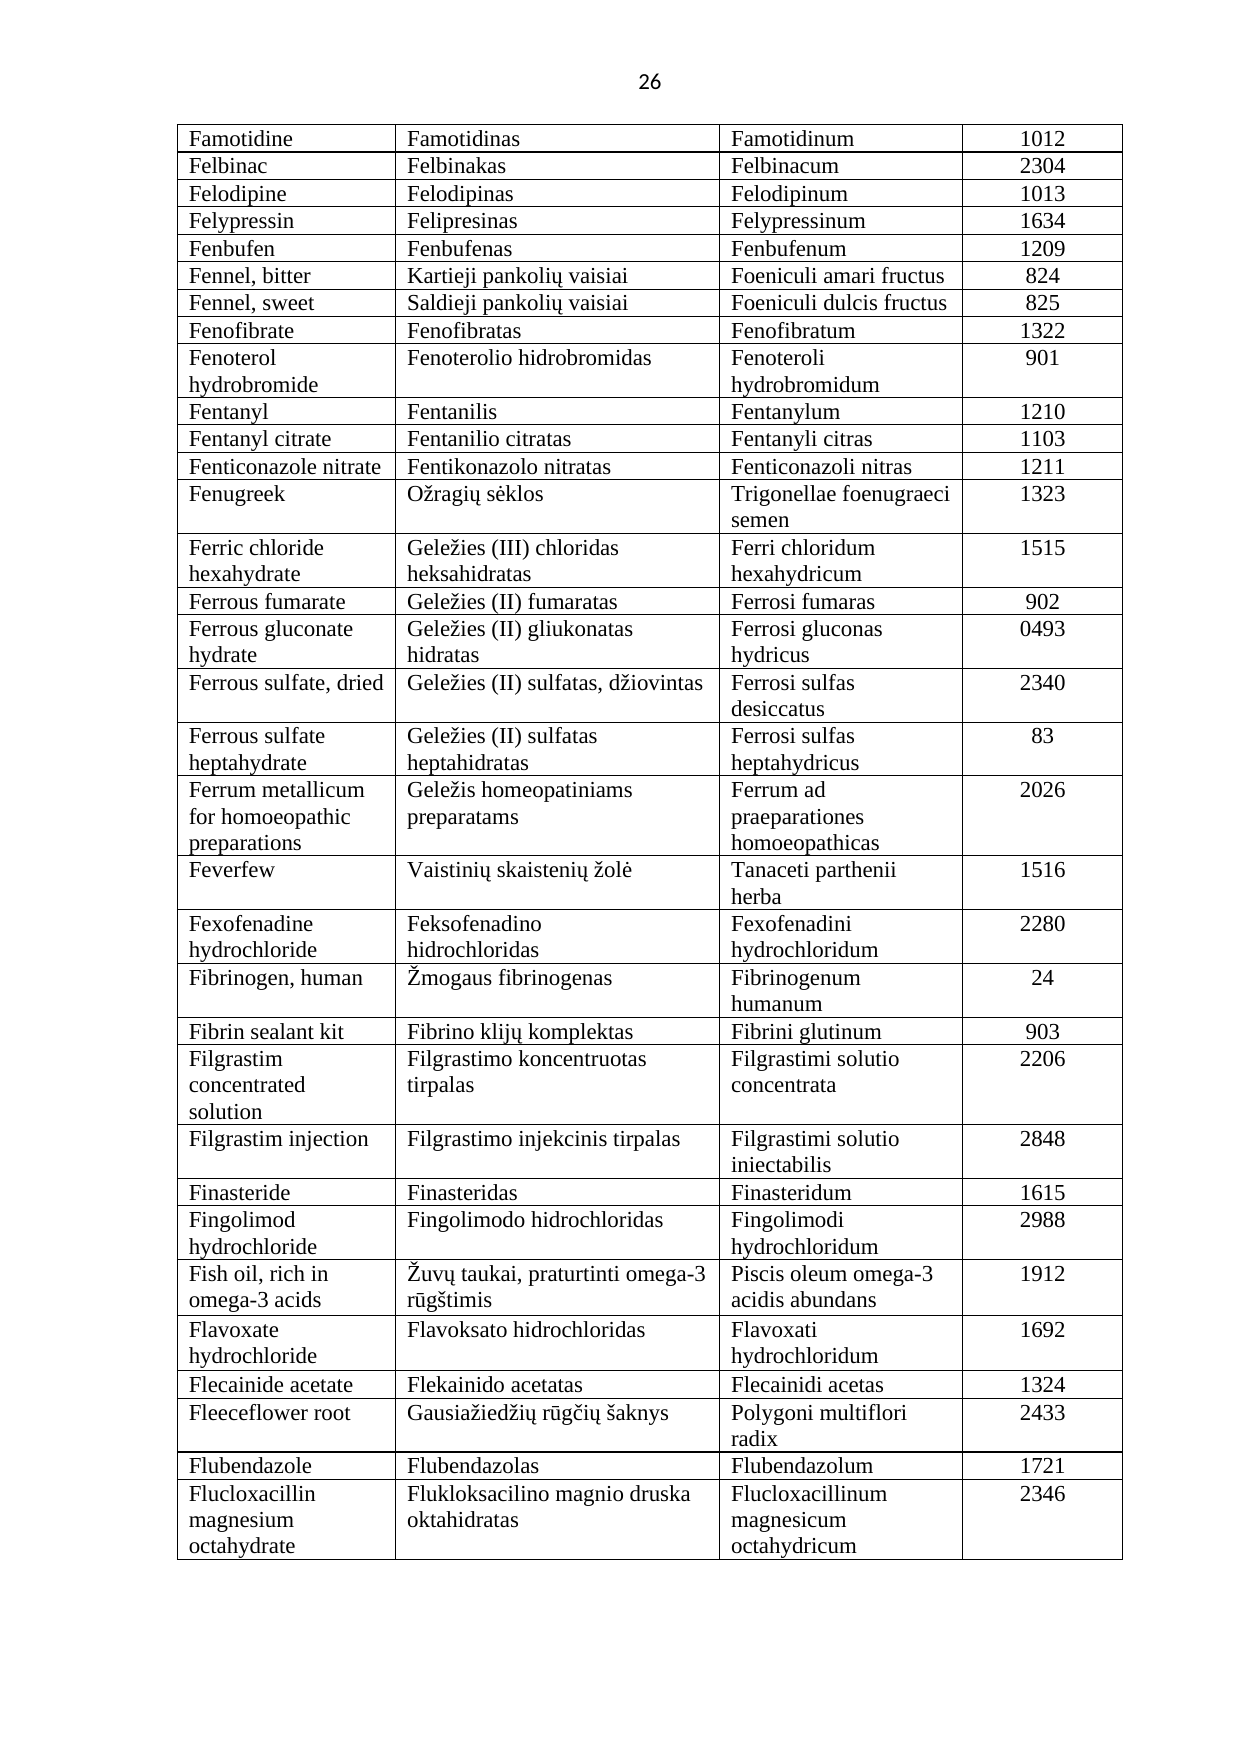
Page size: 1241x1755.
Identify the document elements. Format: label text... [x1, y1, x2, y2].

table_cell Ferrosi sulfas desiccatus [720, 669, 962, 722]
table_cell 2988 [963, 1206, 1122, 1259]
table_cell Ferric chloride hexahydrate [178, 534, 395, 587]
table_cell Fibrino klijų komplektas [396, 1018, 719, 1044]
table_cell Fentanilis [396, 398, 719, 424]
table_cell Ferrosi fumaras [720, 588, 962, 614]
table_cell 902 [963, 588, 1122, 614]
table_cell Ferrosi gluconas hydricus [720, 615, 962, 668]
table_cell Fingolimodi hydrochloridum [720, 1206, 962, 1259]
table_cell Fibrinogenum humanum [720, 964, 962, 1017]
table_cell Felodipinas [396, 180, 719, 206]
table_cell Ferrum ad praeparationes homoeopathicas [720, 776, 962, 855]
table_cell Žmogaus fibrinogenas [396, 964, 719, 1017]
table_cell Flucloxacillin magnesium octahydrate [178, 1480, 395, 1559]
table_cell Fentanyl citrate [178, 425, 395, 452]
table_cell Filgrastimo injekcinis tirpalas [396, 1125, 719, 1178]
table_cell Kartieji pankolių vaisiai [396, 262, 719, 288]
table_cell Feverfew [178, 856, 395, 909]
table_cell Filgrastim concentrated solution [178, 1045, 395, 1124]
table_cell Flukloksacilino magnio druska oktahidratas [396, 1480, 719, 1559]
table_cell Fenoterol hydrobromide [178, 344, 395, 397]
table_cell Flavoksato hidrochloridas [396, 1316, 719, 1370]
table_cell 2433 [963, 1399, 1122, 1451]
table_cell Felbinakas [396, 153, 719, 179]
table_cell Geležies (III) chloridas heksahidratas [396, 534, 719, 587]
table_cell Felipresinas [396, 207, 719, 234]
table_cell Fleeceflower root [178, 1399, 395, 1451]
table_cell Flecainide acetate [178, 1371, 395, 1398]
table_cell Flavoxate hydrochloride [178, 1316, 395, 1370]
table_cell 1721 [963, 1453, 1122, 1479]
table_cell Fentanilio citratas [396, 425, 719, 452]
table_cell Famotidinum [720, 125, 962, 151]
table_cell Flucloxacillinum magnesicum octahydricum [720, 1480, 962, 1559]
table_cell Fenoterolio hidrobromidas [396, 344, 719, 397]
table_cell Feksofenadino hidrochloridas [396, 910, 719, 963]
table_cell Fexofenadini hydrochloridum [720, 910, 962, 963]
table_cell 1323 [963, 480, 1122, 533]
table_cell Fenugreek [178, 480, 395, 533]
table_cell Ožragių sėklos [396, 480, 719, 533]
table_cell Finasteride [178, 1179, 395, 1205]
table_cell 1322 [963, 317, 1122, 343]
table_cell Famotidinas [396, 125, 719, 151]
table_cell 1103 [963, 425, 1122, 452]
table_cell Fish oil, rich in omega-3 acids [178, 1260, 395, 1315]
table_cell Flekainido acetatas [396, 1371, 719, 1398]
table_cell Tanaceti parthenii herba [720, 856, 962, 909]
table_cell 903 [963, 1018, 1122, 1044]
table_cell Ferrous sulfate heptahydrate [178, 723, 395, 775]
table_cell 0493 [963, 615, 1122, 668]
table_cell 1013 [963, 180, 1122, 206]
table_cell Fibrini glutinum [720, 1018, 962, 1044]
table_cell Felbinac [178, 153, 395, 179]
table_cell Felypressinum [720, 207, 962, 234]
table_cell Fentanyl [178, 398, 395, 424]
table_cell 2346 [963, 1480, 1122, 1559]
table_cell Felbinacum [720, 153, 962, 179]
table_cell Fingolimodo hidrochloridas [396, 1206, 719, 1259]
table_cell Piscis oleum omega-3 acidis abundans [720, 1260, 962, 1315]
table_cell Filgrastim injection [178, 1125, 395, 1178]
table_cell Filgrastimi solutio concentrata [720, 1045, 962, 1124]
table_cell Fibrinogen, human [178, 964, 395, 1017]
table_cell Vaistinių skaistenių žolė [396, 856, 719, 909]
table_cell Flubendazolas [396, 1453, 719, 1479]
table_cell Finasteridas [396, 1179, 719, 1205]
table_cell Ferri chloridum hexahydricum [720, 534, 962, 587]
table_cell Fennel, sweet [178, 290, 395, 316]
table_cell Fingolimod hydrochloride [178, 1206, 395, 1259]
table_cell Felodipinum [720, 180, 962, 206]
table_cell 901 [963, 344, 1122, 397]
table_cell 2304 [963, 153, 1122, 179]
table_cell Fentanyli citras [720, 425, 962, 452]
table_cell Fenticonazole nitrate [178, 453, 395, 479]
table_cell 1324 [963, 1371, 1122, 1398]
table_cell Geležies (II) sulfatas heptahidratas [396, 723, 719, 775]
table_cell 24 [963, 964, 1122, 1017]
table_cell 1516 [963, 856, 1122, 909]
table_cell 825 [963, 290, 1122, 316]
table_cell Foeniculi amari fructus [720, 262, 962, 288]
table_cell 2848 [963, 1125, 1122, 1178]
table_cell Ferrosi sulfas heptahydricus [720, 723, 962, 775]
table_cell 1634 [963, 207, 1122, 234]
table_cell Fentanylum [720, 398, 962, 424]
table_cell Fenofibrate [178, 317, 395, 343]
table_cell Trigonellae foenugraeci semen [720, 480, 962, 533]
table_cell Fenbufenas [396, 235, 719, 261]
table_cell Ferrous fumarate [178, 588, 395, 614]
table_cell 2280 [963, 910, 1122, 963]
table_cell 1912 [963, 1260, 1122, 1315]
table_cell Fenoteroli hydrobromidum [720, 344, 962, 397]
table_cell Flubendazolum [720, 1453, 962, 1479]
table_cell Fenbufenum [720, 235, 962, 261]
table_cell Fenticonazoli nitras [720, 453, 962, 479]
table_cell Fennel, bitter [178, 262, 395, 288]
table_cell Fibrin sealant kit [178, 1018, 395, 1044]
table_cell Ferrum metallicum for homoeopathic preparations [178, 776, 395, 855]
table_cell Gausiažiedžių rūgčių šaknys [396, 1399, 719, 1451]
table_cell Finasteridum [720, 1179, 962, 1205]
table_cell Geležies (II) sulfatas, džiovintas [396, 669, 719, 722]
table_cell Geležies (II) gliukonatas hidratas [396, 615, 719, 668]
table_cell Fenbufen [178, 235, 395, 261]
table_cell 1515 [963, 534, 1122, 587]
table_cell Flecainidi acetas [720, 1371, 962, 1398]
table_cell Geležis homeopatiniams preparatams [396, 776, 719, 855]
table_cell Polygoni multiflori radix [720, 1399, 962, 1451]
table_cell Flubendazole [178, 1453, 395, 1479]
table_cell Žuvų taukai, praturtinti omega-3 rūgštimis [396, 1260, 719, 1315]
table_cell Felypressin [178, 207, 395, 234]
table_cell Famotidine [178, 125, 395, 151]
table_cell 2026 [963, 776, 1122, 855]
table_cell 2206 [963, 1045, 1122, 1124]
table_cell 1209 [963, 235, 1122, 261]
table_cell Ferrous gluconate hydrate [178, 615, 395, 668]
table_cell 1692 [963, 1316, 1122, 1370]
table_cell Filgrastimo koncentruotas tirpalas [396, 1045, 719, 1124]
table_cell 1210 [963, 398, 1122, 424]
table_cell 1615 [963, 1179, 1122, 1205]
table_cell Fenofibratum [720, 317, 962, 343]
table_cell Filgrastimi solutio iniectabilis [720, 1125, 962, 1178]
table_cell Saldieji pankolių vaisiai [396, 290, 719, 316]
table_cell Fentikonazolo nitratas [396, 453, 719, 479]
table_cell 83 [963, 723, 1122, 775]
table_cell 824 [963, 262, 1122, 288]
table_cell Fexofenadine hydrochloride [178, 910, 395, 963]
table_cell Felodipine [178, 180, 395, 206]
table_cell 1211 [963, 453, 1122, 479]
table_cell Foeniculi dulcis fructus [720, 290, 962, 316]
table_cell Flavoxati hydrochloridum [720, 1316, 962, 1370]
table_cell Geležies (II) fumaratas [396, 588, 719, 614]
table_cell Fenofibratas [396, 317, 719, 343]
table_cell Ferrous sulfate, dried [178, 669, 395, 722]
table_cell 2340 [963, 669, 1122, 722]
table_cell 1012 [963, 125, 1122, 151]
